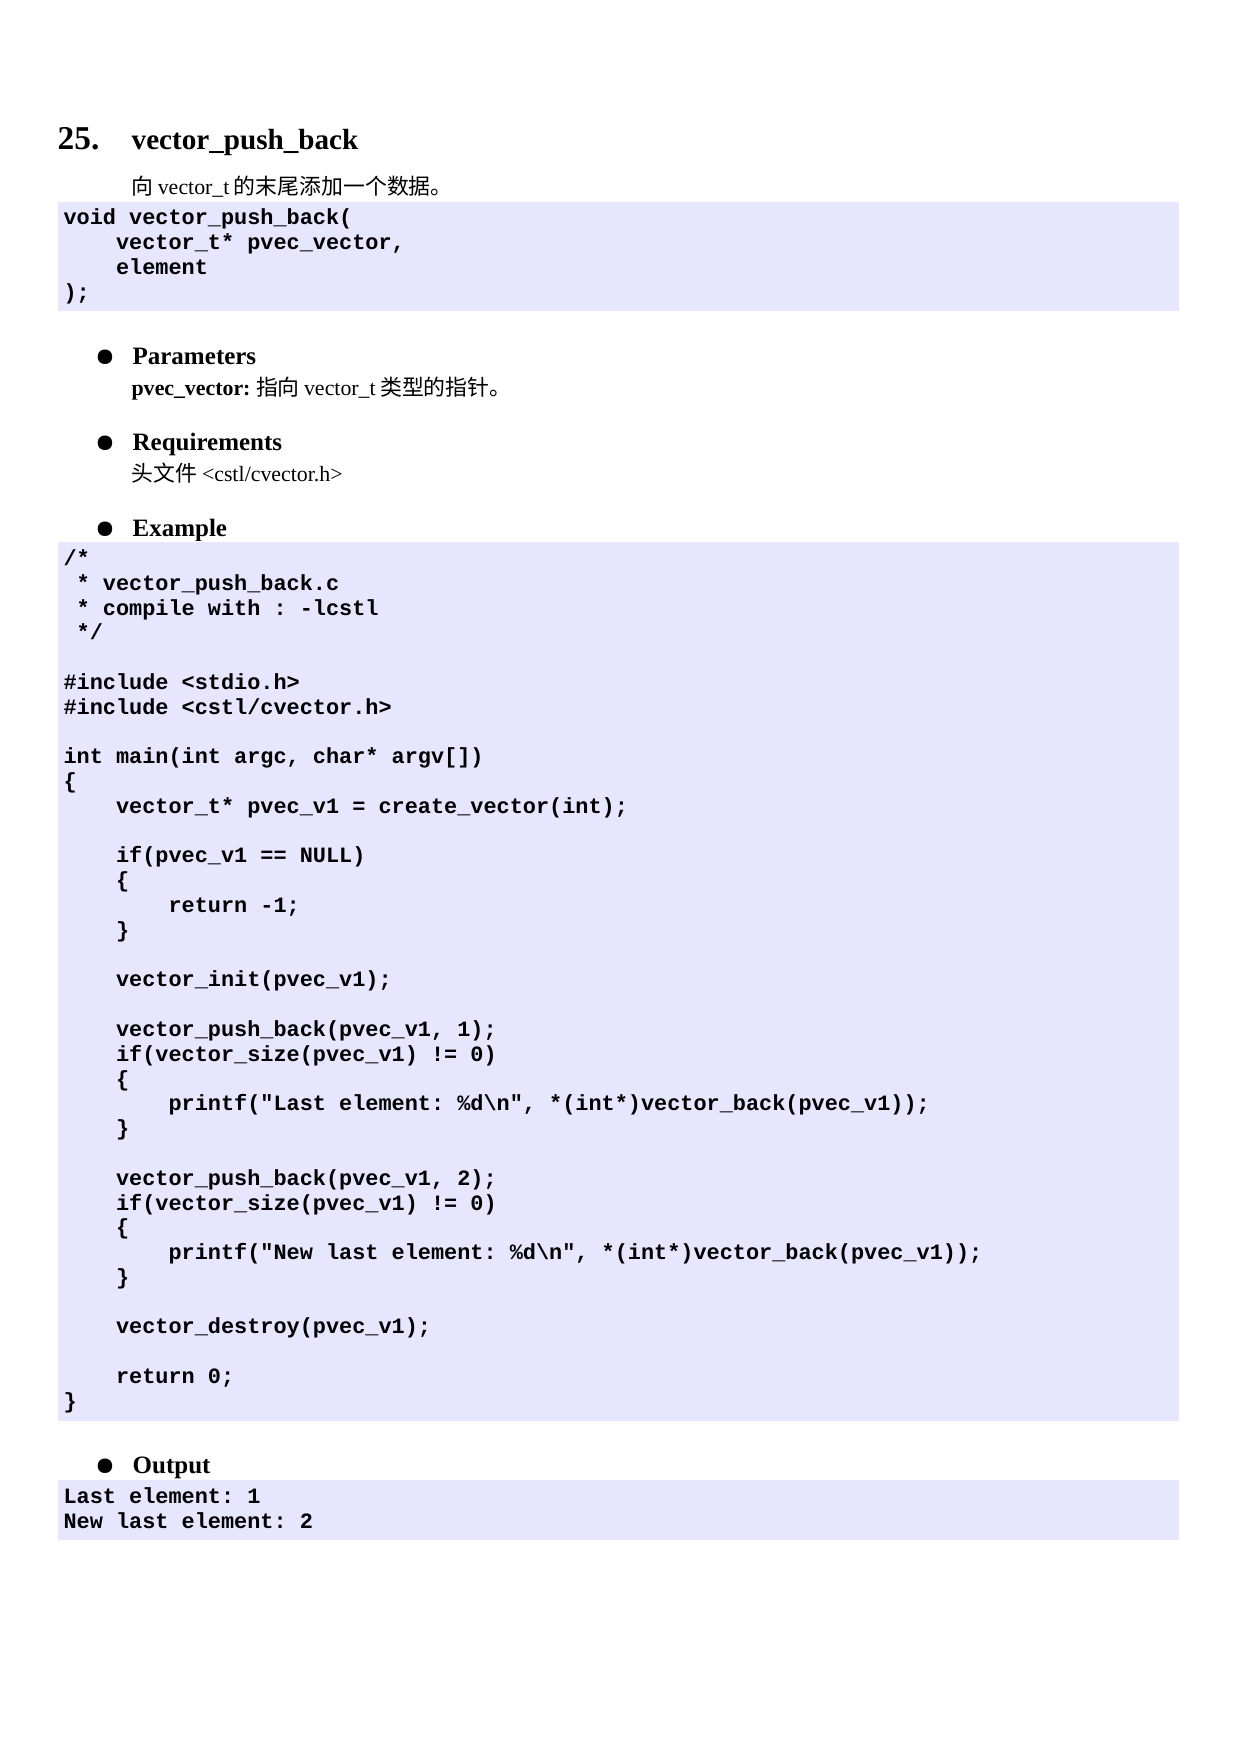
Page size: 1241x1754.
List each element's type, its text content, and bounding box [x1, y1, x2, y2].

text 头文件 <cstl/cvector.h> [57, 456, 1179, 487]
list Example [95, 513, 1179, 541]
table_header /* * vector_push_back.c * compile with : -lcstl */ #include <stdio.h> #include <cstl/cvector.h> int main(int argc, char* argv[]) { vector_t* pvec_v1 = create_vector(int); if(pvec_v1 == NULL) { return -1; } vector_init(pvec_v1); vector_push_back(pvec_v1, 1); if(vector_size(pvec_v1) != 0) { printf("Last element: %d\n", *(int*)vector_back(pvec_v1)); } vector_push_back(pvec_v1, 2); if(vector_size(pvec_v1) != 0) { printf("New last element: %d\n", *(int*)vector_back(pvec_v1)); } vector_destroy(pvec_v1); return 0; } [58, 542, 1179, 1421]
table_header Last element: 1 New last element: 2 [58, 1480, 1179, 1540]
list Parameters [95, 341, 1179, 370]
subtitle vector_push_back [57, 118, 1179, 156]
list Output [95, 1451, 1179, 1479]
text 向vector_t的末尾添加一个数据。 [57, 169, 1179, 201]
text pvec_vector: 指向vector_t类型的指针。 [57, 370, 1179, 402]
list Requirements [95, 427, 1179, 456]
table_header void vector_push_back( vector_t* pvec_vector, element ); [58, 202, 1179, 311]
